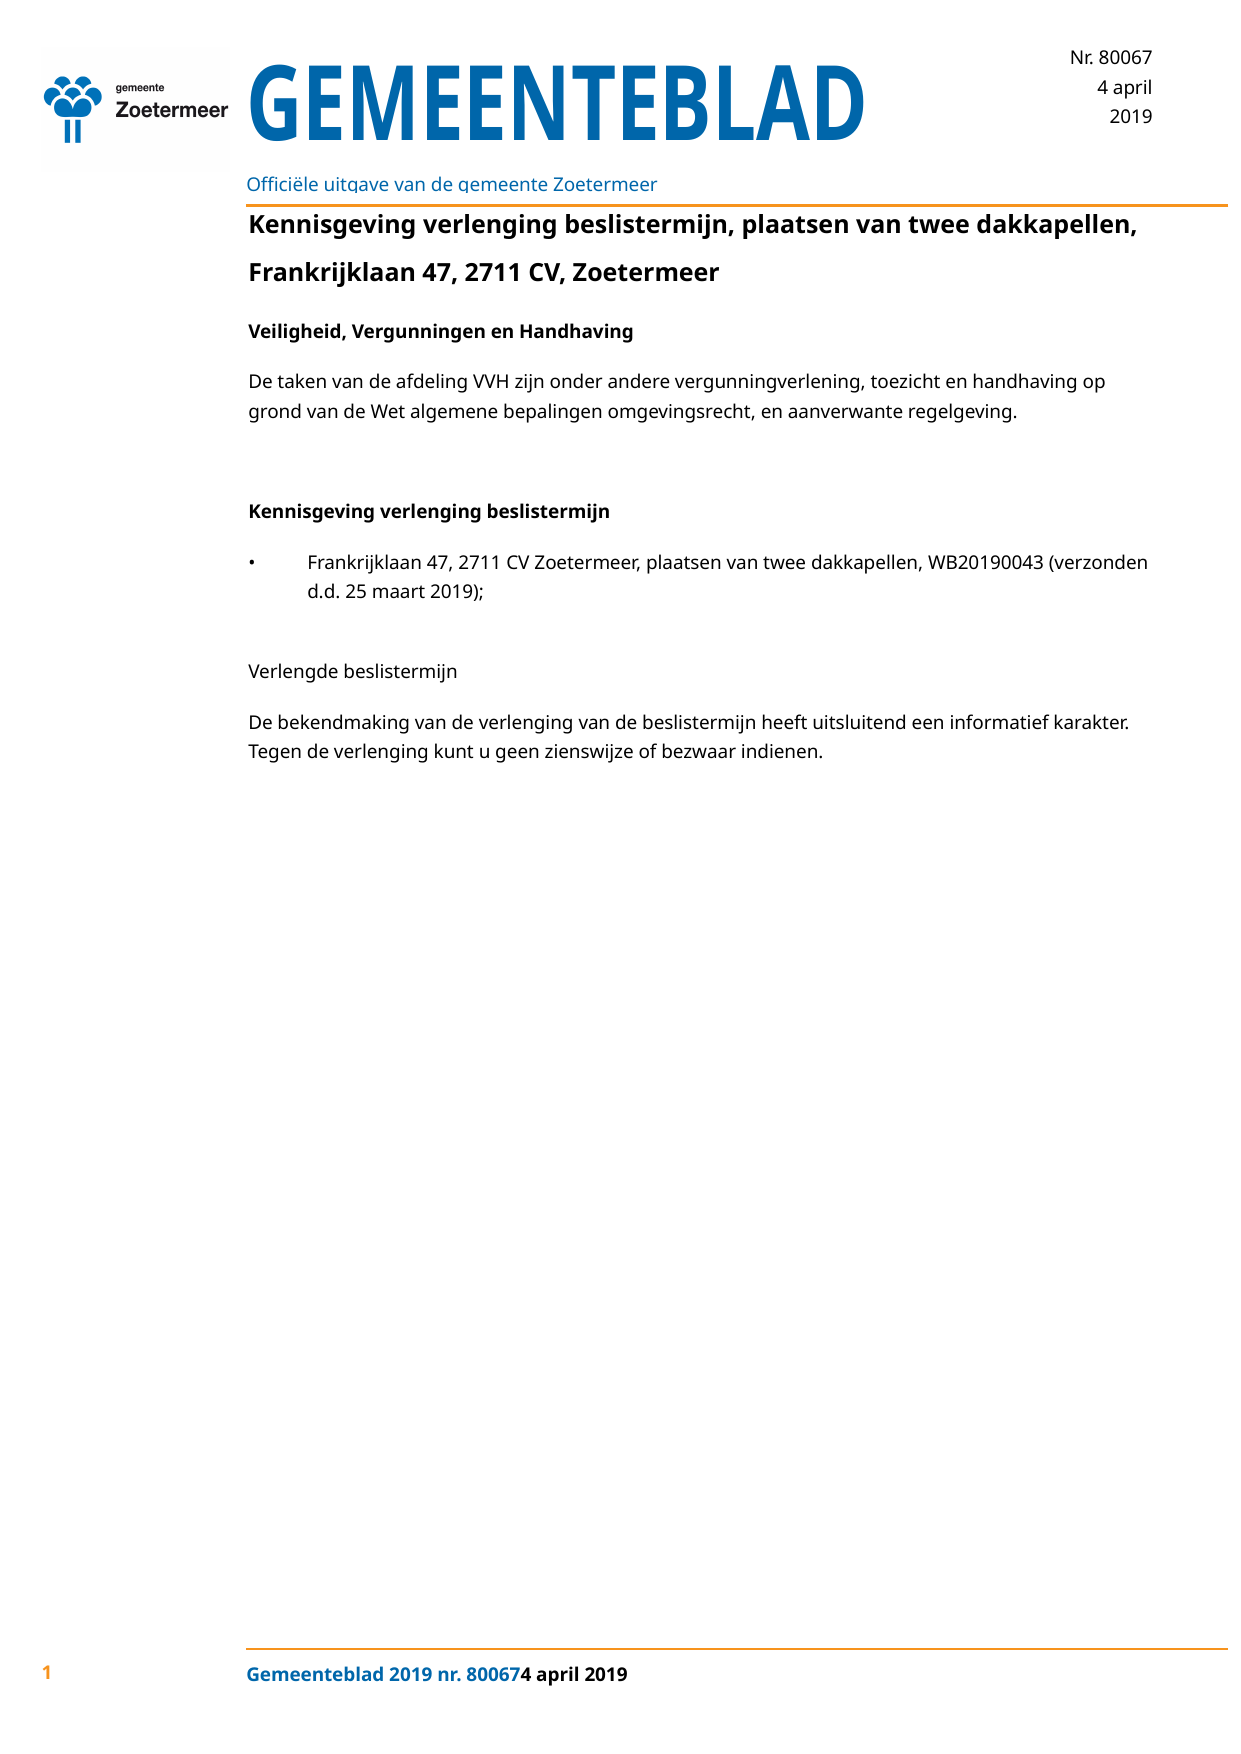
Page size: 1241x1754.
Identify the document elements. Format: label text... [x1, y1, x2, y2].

text Kennisgeving verlenging beslistermijn, plaatsen van twee dakkapellen, Frankrijklaan 47, 2711 CV, Zoetermeer [248, 207, 1152, 288]
text Verlengde beslistermijn [248, 659, 1152, 684]
text Veiligheid, Vergunningen en Handhaving [248, 318, 1152, 344]
list Frankrijklaan 47, 2711 CV Zoetermeer, plaatsen van twee dakkapellen, WB20190043 (verzonden d.d. 25 maart 2019); [248, 549, 1152, 604]
text Kennisgeving verlenging beslistermijn [248, 499, 1152, 524]
text De bekendmaking van de verlenging van de beslistermijn heeft uitsluitend een informatief karakter. Tegen de verlenging kunt u geen zienswijze of bezwaar indienen. [248, 709, 1152, 764]
text De taken van de afdeling VVH zijn onder andere vergunningverlening, toezicht en handhaving op grond van de Wet algemene bepalingen omgevingsrecht, en aanverwante regelgeving. [248, 368, 1152, 424]
picture [41, 47, 231, 172]
